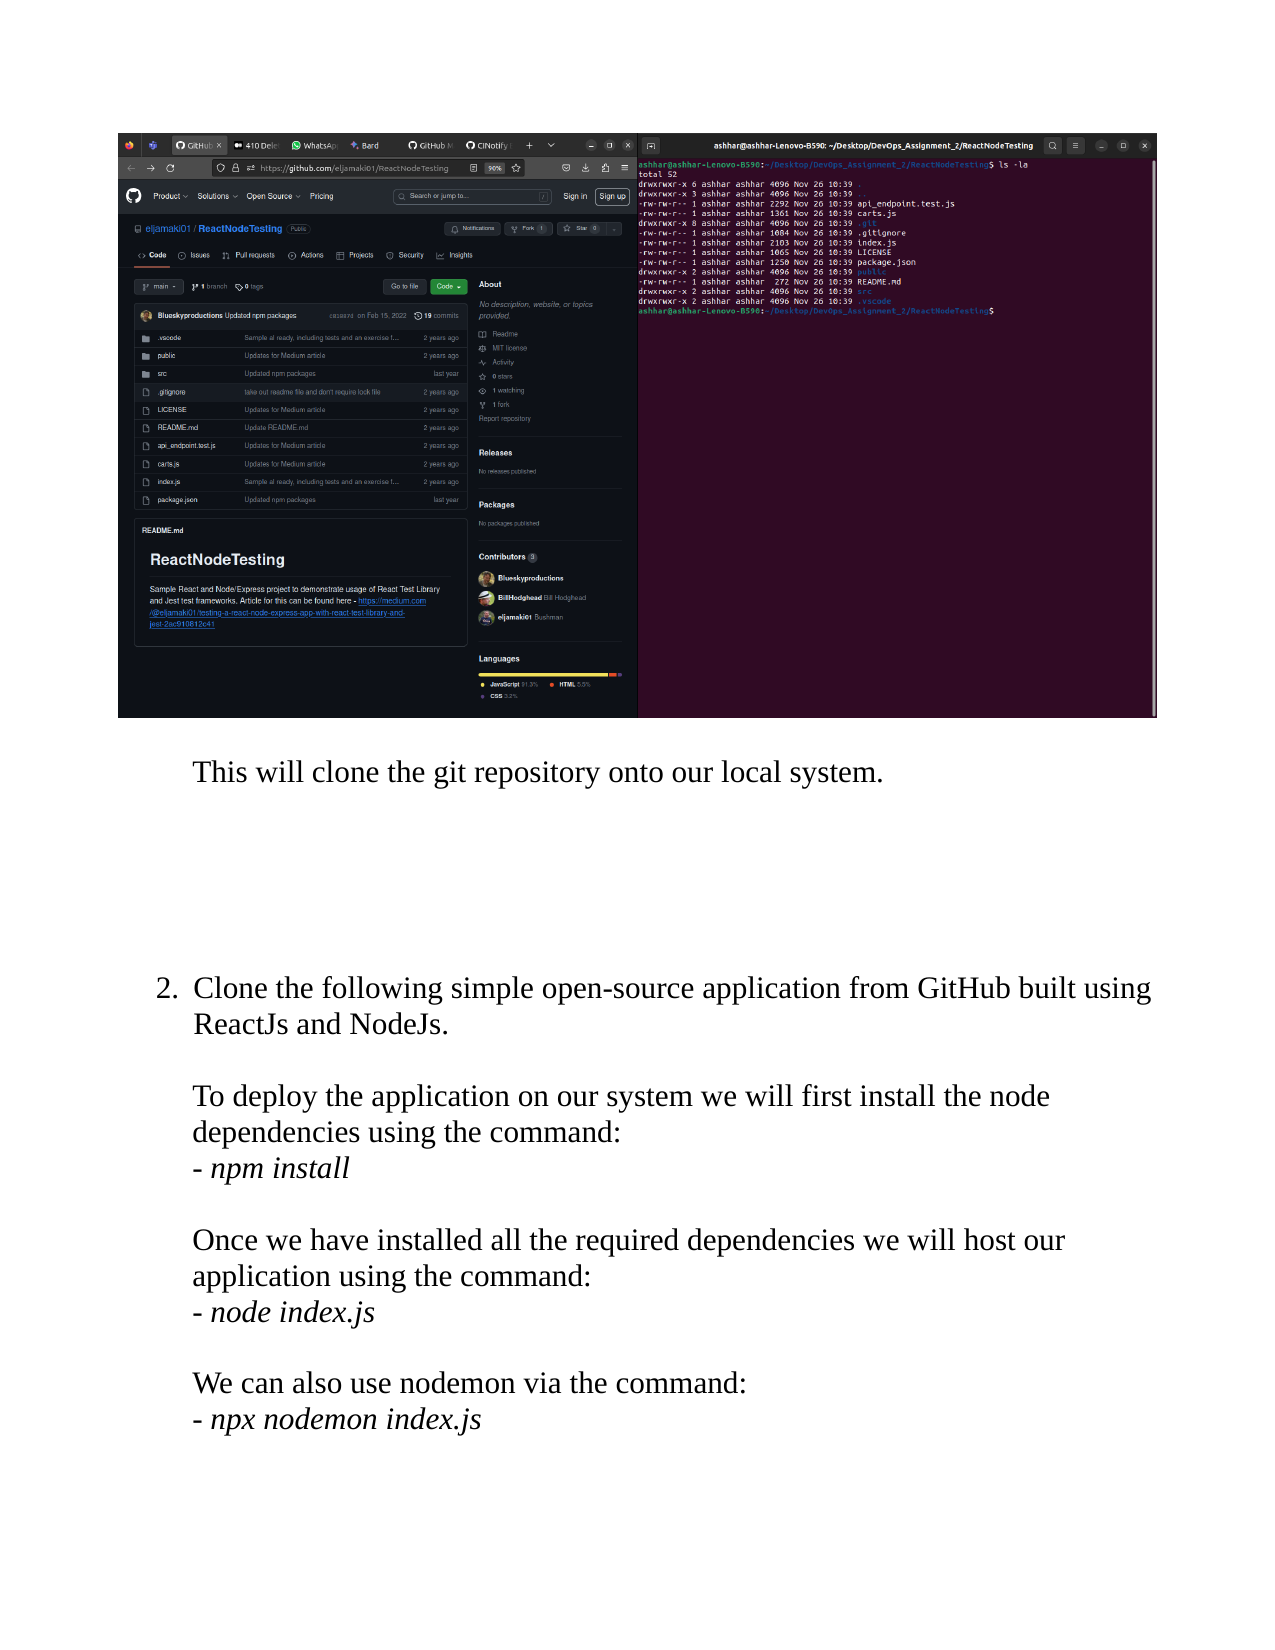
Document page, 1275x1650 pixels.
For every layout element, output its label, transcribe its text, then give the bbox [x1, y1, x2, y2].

text To deploy the application on our system we will first install the node dependencies using the command: [118, 1077, 1157, 1149]
text We can also use nodemon via the command: [118, 1365, 1157, 1401]
picture [118, 133, 1157, 718]
text - npm install [118, 1149, 1157, 1185]
list Clone the following simple open-source application from GitHub built using ReactJs and NodeJs. [156, 969, 1157, 1041]
text - npx nodemon index.js [118, 1401, 1157, 1437]
text - node index.js [118, 1293, 1157, 1329]
text Once we have installed all the required dependencies we will host our application using the command: [118, 1221, 1157, 1293]
text This will clone the git repository onto our local system. [118, 754, 1157, 790]
